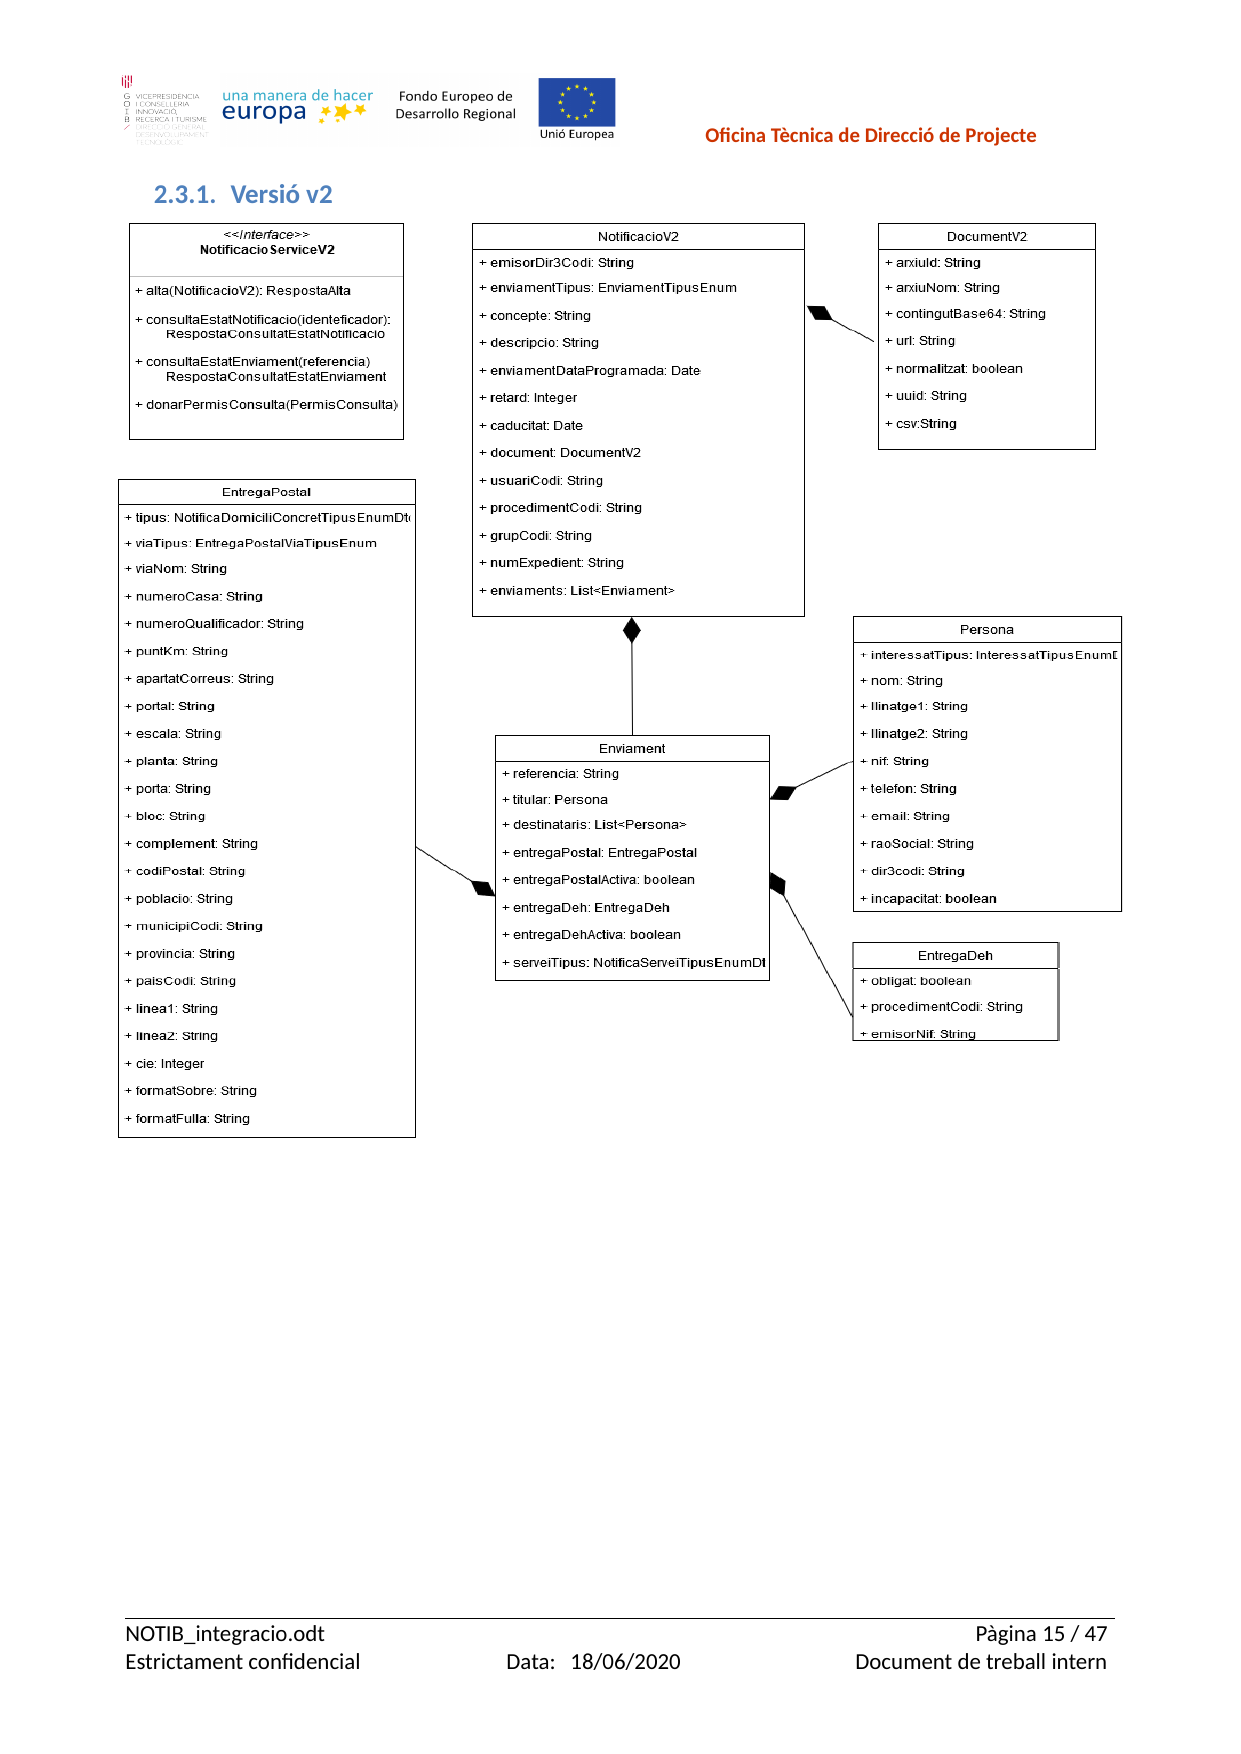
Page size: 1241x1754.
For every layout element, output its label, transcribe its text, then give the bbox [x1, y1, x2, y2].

picture [219, 73, 621, 147]
picture [118, 223, 1123, 1140]
picture [118, 73, 213, 147]
subtitle Versió v2 [153, 178, 1122, 211]
